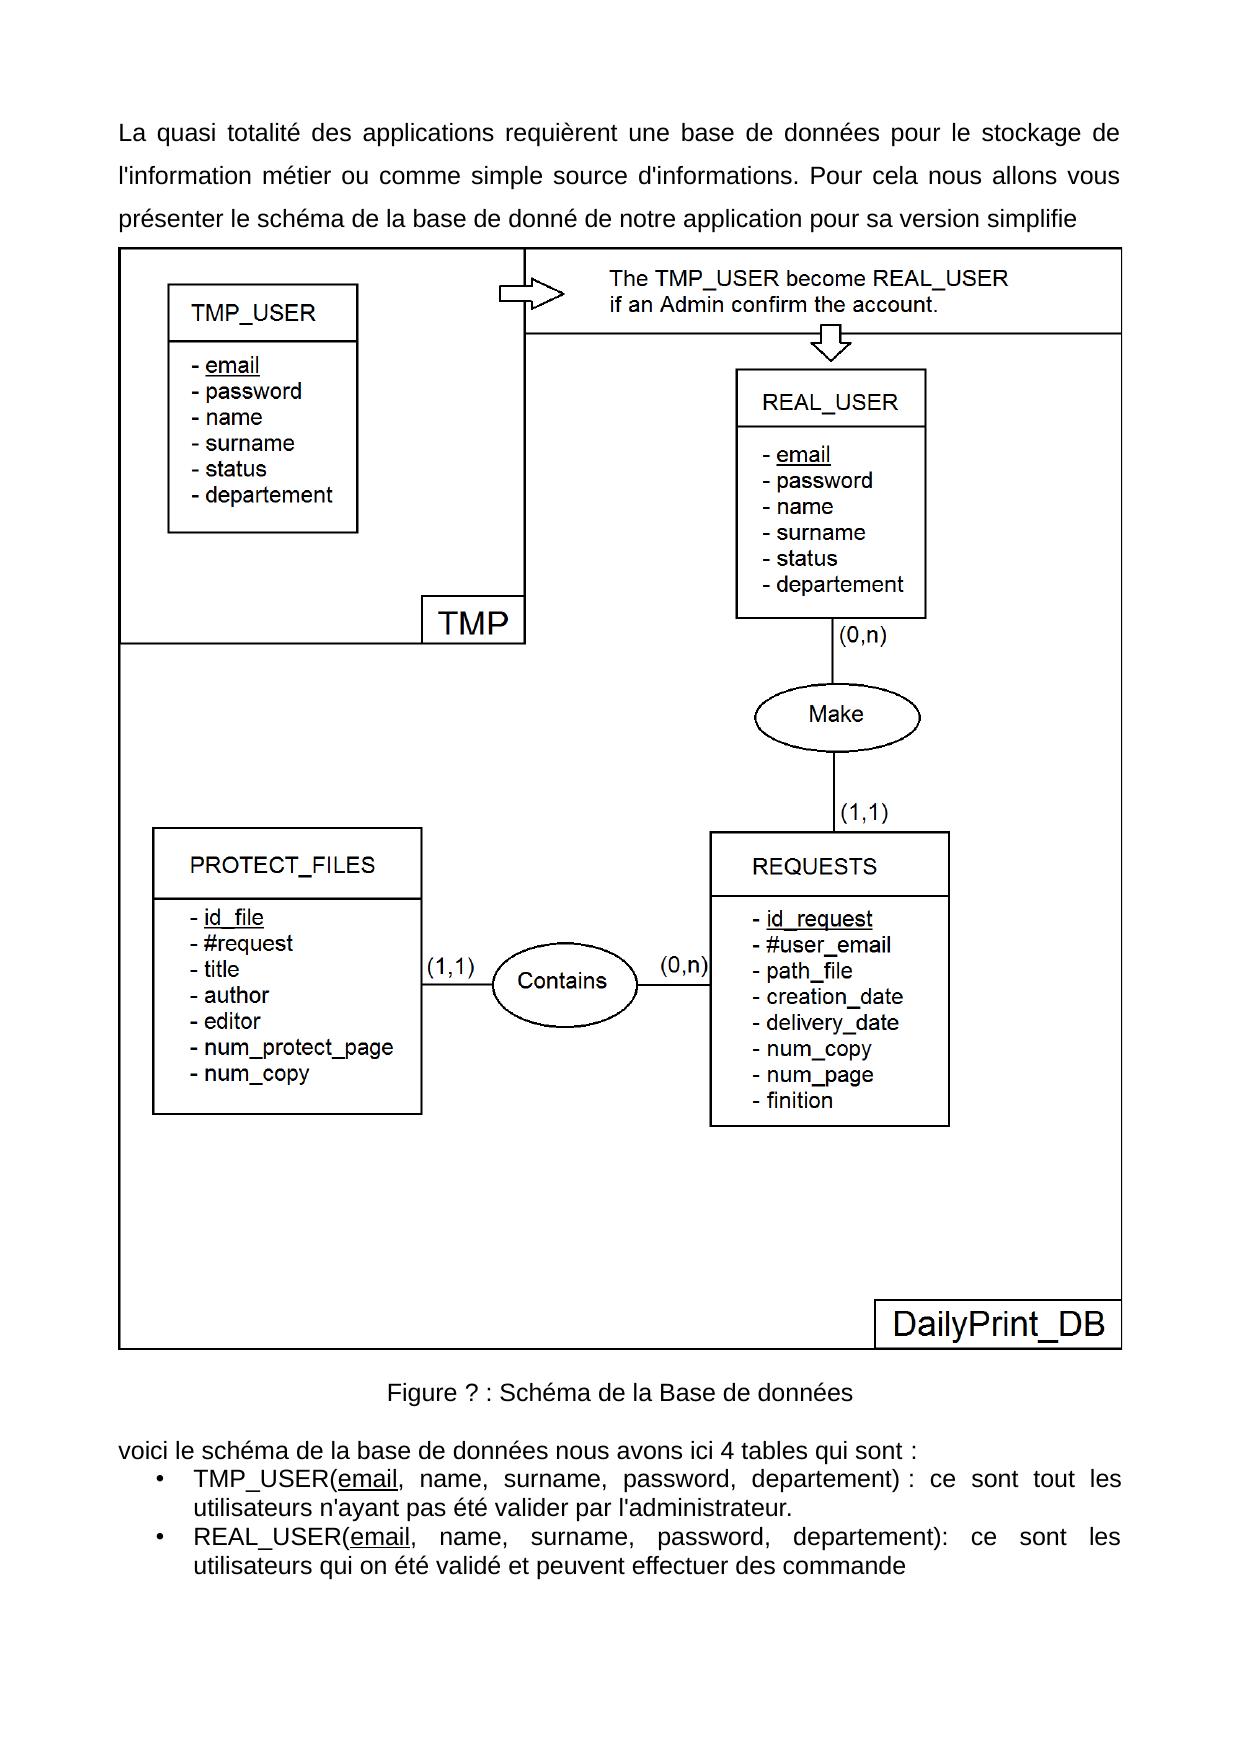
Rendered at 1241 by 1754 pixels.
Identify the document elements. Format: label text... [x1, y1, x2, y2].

list REAL_USER(email, name, surname, password, departement): ce sont les utilisateurs qui on été validé et peuvent effectuer des commande [156, 1522, 1122, 1579]
text Figure ? : Schéma de la Base de données [118, 1378, 1122, 1407]
picture [118, 247, 1123, 1350]
list TMP_USER(email, name, surname, password, departement) : ce sont tout les utilisateurs n'ayant pas été valider par l'administrateur. [156, 1464, 1122, 1522]
text voici le schéma de la base de données nous avons ici 4 tables qui sont : [118, 1436, 1122, 1464]
text La quasi totalité des applications requièrent une base de données pour le stockage de l'information métier ou comme simple source d'informations. Pour cela nous allons vous présenter le schéma de la base de donné de notre application pour sa version simplifie [118, 118, 1122, 233]
